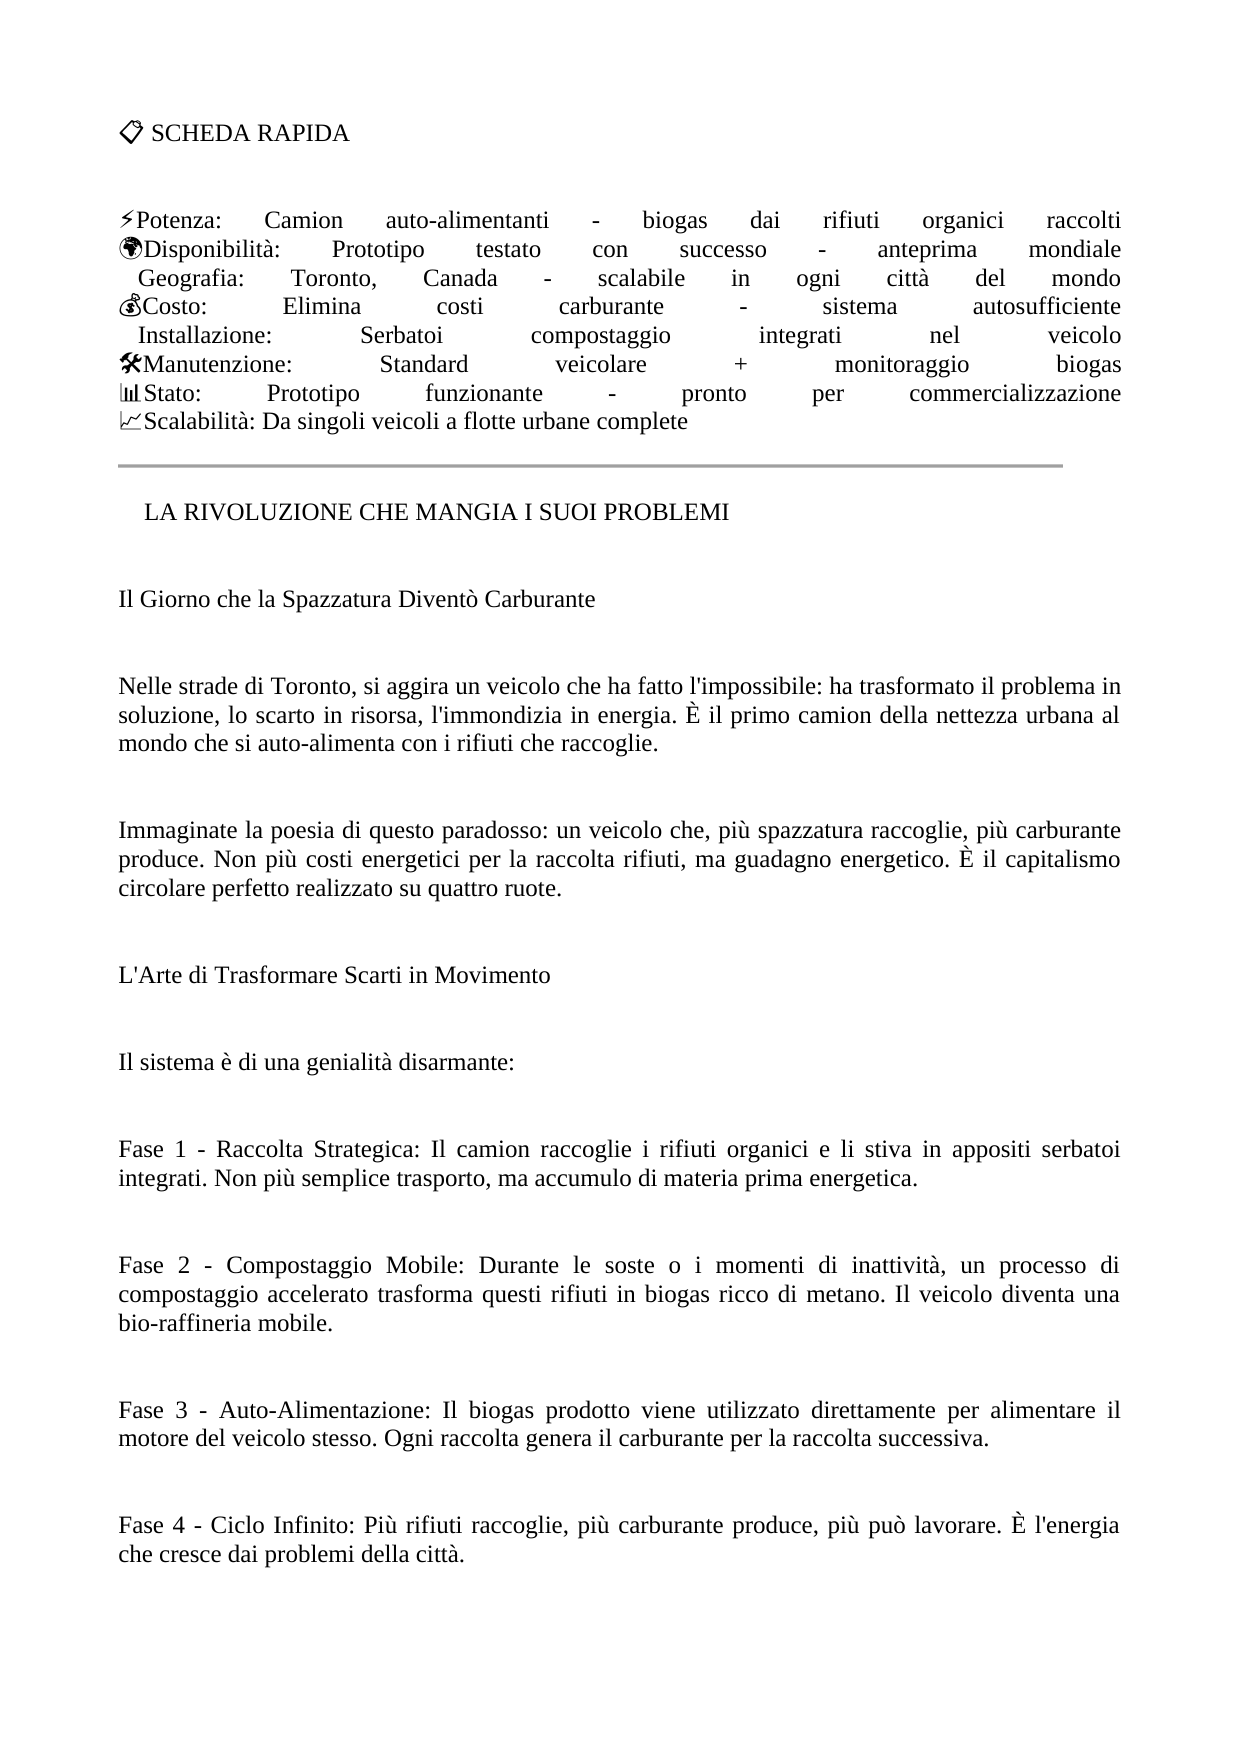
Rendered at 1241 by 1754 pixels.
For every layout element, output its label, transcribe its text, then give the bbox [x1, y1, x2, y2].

subtitle 📋 SCHEDA RAPIDA [118, 118, 1122, 147]
subtitle 📖 LA RIVOLUZIONE CHE MANGIA I SUOI PROBLEMI [118, 497, 1122, 526]
text Fase 4 - Ciclo Infinito: Più rifiuti raccoglie, più carburante produce, più può lavorare. È l'energia che cresce dai problemi della città. [118, 1511, 1122, 1568]
subtitle L'Arte di Trasformare Scarti in Movimento [118, 960, 1122, 989]
text Immaginate la poesia di questo paradosso: un veicolo che, più spazzatura raccoglie, più carburante produce. Non più costi energetici per la raccolta rifiuti, ma guadagno energetico. È il capitalismo circolare perfetto realizzato su quattro ruote. [118, 816, 1122, 902]
text Il sistema è di una genialità disarmante: [118, 1047, 1122, 1076]
text ⚡Potenza: Camion auto-alimentanti - biogas dai rifiuti organici raccolti 🌍Disponibilità: Prototipo testato con successo - anteprima mondiale 📍Geografia: Toronto, Canada - scalabile in ogni città del mondo 💰Costo: Elimina costi carburante - sistema autosufficiente 🔧Installazione: Serbatoi compostaggio integrati nel veicolo 🛠️Manutenzione: Standard veicolare + monitoraggio biogas 📊Stato: Prototipo funzionante - pronto per commercializzazione 📈Scalabilità: Da singoli veicoli a flotte urbane complete [118, 205, 1122, 435]
subtitle Il Giorno che la Spazzatura Diventò Carburante [118, 584, 1122, 613]
text Nelle strade di Toronto, si aggira un veicolo che ha fatto l'impossibile: ha trasformato il problema in soluzione, lo scarto in risorsa, l'immondizia in energia. È il primo camion della nettezza urbana al mondo che si auto-alimenta con i rifiuti che raccoglie. [118, 671, 1122, 757]
text Fase 2 - Compostaggio Mobile: Durante le soste o i momenti di inattività, un processo di compostaggio accelerato trasforma questi rifiuti in biogas ricco di metano. Il veicolo diventa una bio-raffineria mobile. [118, 1250, 1122, 1336]
text Fase 1 - Raccolta Strategica: Il camion raccoglie i rifiuti organici e li stiva in appositi serbatoi integrati. Non più semplice trasporto, ma accumulo di materia prima energetica. [118, 1134, 1122, 1192]
text Fase 3 - Auto-Alimentazione: Il biogas prodotto viene utilizzato direttamente per alimentare il motore del veicolo stesso. Ogni raccolta genera il carburante per la raccolta successiva. [118, 1395, 1122, 1452]
